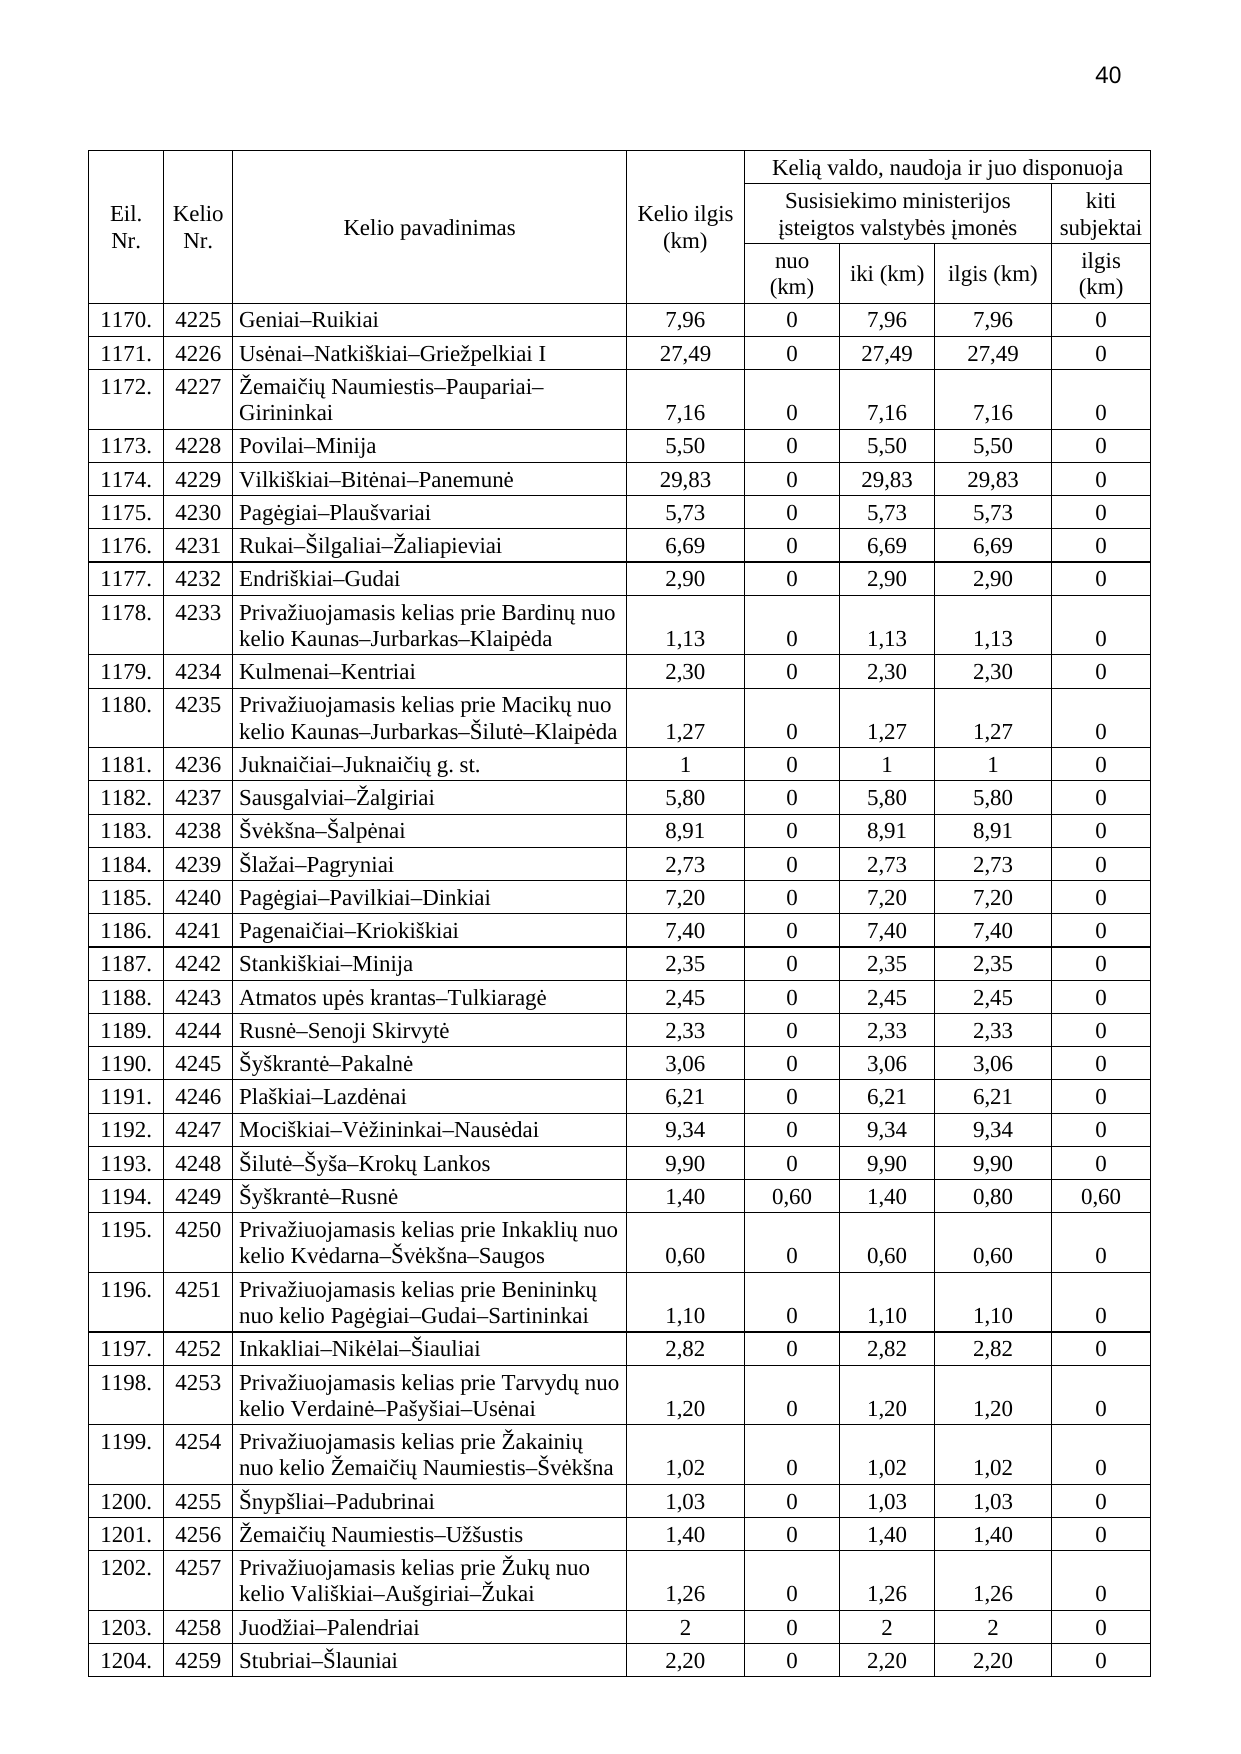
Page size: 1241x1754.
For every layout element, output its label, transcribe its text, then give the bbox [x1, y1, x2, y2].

table_cell 1193. [89, 1147, 163, 1179]
table_cell 1,27 [627, 689, 744, 747]
table_cell 7,96 [627, 304, 744, 336]
table_cell 0 [745, 981, 839, 1013]
table_cell 4229 [164, 463, 232, 495]
table_cell 4230 [164, 496, 232, 528]
table_cell 29,83 [935, 463, 1051, 495]
table_cell 1,02 [935, 1425, 1051, 1484]
table_cell 1,20 [840, 1366, 934, 1424]
table_cell 5,50 [627, 430, 744, 462]
table_cell 1204. [89, 1644, 163, 1676]
table_cell 1,26 [935, 1551, 1051, 1610]
table_cell 0 [1052, 1047, 1150, 1079]
table_cell Šlažai–Pagryniai [233, 848, 626, 880]
table_cell 0 [1052, 815, 1150, 847]
table_cell 1194. [89, 1180, 163, 1212]
table_cell 4231 [164, 529, 232, 561]
table_cell 1 [627, 748, 744, 780]
table_cell Povilai–Minija [233, 430, 626, 462]
table_cell 1187. [89, 948, 163, 979]
table_cell 2,20 [627, 1644, 744, 1676]
table_cell 2,30 [935, 655, 1051, 687]
table_cell 0 [745, 370, 839, 428]
table_cell 0 [1052, 1366, 1150, 1424]
table_cell 0 [745, 1080, 839, 1112]
table_cell 0 [745, 848, 839, 880]
table_cell Žemaičių Naumiestis–Paupariai–Girininkai [233, 370, 626, 428]
table_cell 1196. [89, 1273, 163, 1331]
table_cell 0 [1052, 563, 1150, 594]
table_cell 1201. [89, 1518, 163, 1550]
table_cell 0 [1052, 463, 1150, 495]
table_cell 9,90 [935, 1147, 1051, 1179]
table_cell Atmatos upės krantas–Tulkiaragė [233, 981, 626, 1013]
table_cell 0 [745, 1273, 839, 1331]
table_cell 5,50 [840, 430, 934, 462]
table_cell 4242 [164, 948, 232, 979]
table_cell 4236 [164, 748, 232, 780]
table_cell 5,73 [627, 496, 744, 528]
table_cell 1 [840, 748, 934, 780]
table_cell 0 [745, 1425, 839, 1484]
table_cell 27,49 [840, 337, 934, 369]
table_cell 4252 [164, 1333, 232, 1364]
table_cell 0 [745, 1366, 839, 1424]
table_cell 4244 [164, 1014, 232, 1046]
table_cell Mociškiai–Vėžininkai–Nausėdai [233, 1114, 626, 1146]
table_cell 2,73 [627, 848, 744, 880]
table_header Kelio pavadinimas [233, 151, 626, 302]
table_cell 0 [745, 748, 839, 780]
table_cell 2,90 [627, 563, 744, 594]
table_cell 4235 [164, 689, 232, 747]
table_cell Pagenaičiai–Kriokiškiai [233, 914, 626, 946]
table_cell 7,20 [935, 881, 1051, 913]
table_cell 0 [745, 596, 839, 654]
table_cell 0 [1052, 781, 1150, 813]
table_cell 4227 [164, 370, 232, 428]
table_cell 6,21 [840, 1080, 934, 1112]
table_cell 7,16 [627, 370, 744, 428]
table_header Kelią valdo, naudoja ir juo disponuoja [745, 151, 1150, 183]
table_cell 7,20 [627, 881, 744, 913]
table_cell Šilutė–Šyša–Krokų Lankos [233, 1147, 626, 1179]
table_cell 0 [745, 1014, 839, 1046]
table_cell 0 [745, 655, 839, 687]
table_cell 1,03 [840, 1485, 934, 1517]
table_cell 9,34 [935, 1114, 1051, 1146]
table_cell Privažiuojamasis kelias prie Žukų nuo kelio Vališkiai–Aušgiriai–Žukai [233, 1551, 626, 1610]
table_cell 0 [1052, 1114, 1150, 1146]
table_cell 0 [1052, 848, 1150, 880]
table_cell 0 [745, 1551, 839, 1610]
table_cell Šnypšliai–Padubrinai [233, 1485, 626, 1517]
table_cell 1178. [89, 596, 163, 654]
table_cell 29,83 [627, 463, 744, 495]
table_cell Kulmenai–Kentriai [233, 655, 626, 687]
table_cell 0 [1052, 370, 1150, 428]
table_cell 1184. [89, 848, 163, 880]
table_cell 7,16 [840, 370, 934, 428]
table_cell 0 [745, 337, 839, 369]
table_cell 8,91 [840, 815, 934, 847]
table_cell 3,06 [627, 1047, 744, 1079]
table_cell 2,30 [627, 655, 744, 687]
table_cell 1,26 [840, 1551, 934, 1610]
table_cell 0 [745, 1644, 839, 1676]
table_cell 0 [1052, 1080, 1150, 1112]
table_cell 0 [1052, 914, 1150, 946]
table_cell 2,45 [627, 981, 744, 1013]
table_cell 4253 [164, 1366, 232, 1424]
table_cell 1,03 [935, 1485, 1051, 1517]
table_cell Pagėgiai–Pavilkiai–Dinkiai [233, 881, 626, 913]
table_cell 0 [1052, 948, 1150, 979]
table_cell 0 [1052, 1014, 1150, 1046]
table_cell 29,83 [840, 463, 934, 495]
table_cell ilgis (km) [935, 244, 1051, 302]
table_cell 1,20 [627, 1366, 744, 1424]
table_cell 0 [745, 304, 839, 336]
table_cell 0 [1052, 1425, 1150, 1484]
table_cell 7,40 [840, 914, 934, 946]
table_cell 1171. [89, 337, 163, 369]
table_cell 0 [745, 496, 839, 528]
table_cell 8,91 [627, 815, 744, 847]
table_cell 4225 [164, 304, 232, 336]
table_cell 0 [1052, 337, 1150, 369]
table_cell 1,02 [627, 1425, 744, 1484]
table_cell 9,34 [627, 1114, 744, 1146]
table_cell 4258 [164, 1611, 232, 1643]
table_cell Plaškiai–Lazdėnai [233, 1080, 626, 1112]
table_cell Privažiuojamasis kelias prie Bardinų nuo kelio Kaunas–Jurbarkas–Klaipėda [233, 596, 626, 654]
table_cell 4226 [164, 337, 232, 369]
table_cell 1183. [89, 815, 163, 847]
table_cell 0 [745, 563, 839, 594]
table_cell 2,73 [840, 848, 934, 880]
table_cell 5,80 [935, 781, 1051, 813]
table_cell 2,33 [935, 1014, 1051, 1046]
table_cell 1,40 [935, 1518, 1051, 1550]
table_cell 1189. [89, 1014, 163, 1046]
table_cell 1,10 [840, 1273, 934, 1331]
table_cell 4257 [164, 1551, 232, 1610]
table_cell 4249 [164, 1180, 232, 1212]
table_cell 0 [745, 529, 839, 561]
table_cell 1191. [89, 1080, 163, 1112]
table_cell 1188. [89, 981, 163, 1013]
table_cell 0 [1052, 529, 1150, 561]
table_cell Susisiekimo ministerijos įsteigtos valstybės įmonės [745, 184, 1051, 243]
table_cell 4237 [164, 781, 232, 813]
table_cell 0 [745, 1333, 839, 1364]
table_cell 4240 [164, 881, 232, 913]
table_cell 0 [1052, 881, 1150, 913]
table_cell Pagėgiai–Plaušvariai [233, 496, 626, 528]
table_cell 2,73 [935, 848, 1051, 880]
table_cell 1,13 [627, 596, 744, 654]
table_cell 4247 [164, 1114, 232, 1146]
table_cell 1203. [89, 1611, 163, 1643]
table_cell Stubriai–Šlauniai [233, 1644, 626, 1676]
table_cell 2,35 [627, 948, 744, 979]
table_cell 2,45 [840, 981, 934, 1013]
table_cell 0,80 [935, 1180, 1051, 1212]
table_cell 2 [627, 1611, 744, 1643]
table_cell 1,10 [627, 1273, 744, 1331]
table_cell 4234 [164, 655, 232, 687]
table_cell 0 [745, 1114, 839, 1146]
table_cell 6,69 [935, 529, 1051, 561]
table_cell 2,20 [840, 1644, 934, 1676]
table_cell 1195. [89, 1213, 163, 1272]
table_cell 0 [1052, 1213, 1150, 1272]
table_cell 4232 [164, 563, 232, 594]
table_cell 4243 [164, 981, 232, 1013]
table_cell 1182. [89, 781, 163, 813]
table_cell 1197. [89, 1333, 163, 1364]
table_cell 2 [840, 1611, 934, 1643]
table_cell 1,20 [935, 1366, 1051, 1424]
table_cell 9,90 [840, 1147, 934, 1179]
table_cell 7,96 [840, 304, 934, 336]
table_cell ilgis (km) [1052, 244, 1150, 302]
table_cell 5,80 [627, 781, 744, 813]
table_cell Inkakliai–Nikėlai–Šiauliai [233, 1333, 626, 1364]
table_cell 7,40 [627, 914, 744, 946]
table_cell Švėkšna–Šalpėnai [233, 815, 626, 847]
table_cell Žemaičių Naumiestis–Užšustis [233, 1518, 626, 1550]
table_cell 4248 [164, 1147, 232, 1179]
table_header Kelio Nr. [164, 151, 232, 302]
table_cell 1177. [89, 563, 163, 594]
table_cell Privažiuojamasis kelias prie Tarvydų nuo kelio Verdainė–Pašyšiai–Usėnai [233, 1366, 626, 1424]
table_cell 6,21 [935, 1080, 1051, 1112]
table_cell 8,91 [935, 815, 1051, 847]
table_cell 0 [745, 1047, 839, 1079]
table_cell 1200. [89, 1485, 163, 1517]
table_cell nuo (km) [745, 244, 839, 302]
table_cell 2,33 [840, 1014, 934, 1046]
table_cell 0 [1052, 1518, 1150, 1550]
table_cell 7,96 [935, 304, 1051, 336]
table_cell 2,90 [935, 563, 1051, 594]
table_cell Juodžiai–Palendriai [233, 1611, 626, 1643]
table_cell 2,82 [840, 1333, 934, 1364]
table_cell 1202. [89, 1551, 163, 1610]
table_cell 1198. [89, 1366, 163, 1424]
table_cell 1185. [89, 881, 163, 913]
table_cell 9,34 [840, 1114, 934, 1146]
table_cell 0,60 [840, 1213, 934, 1272]
table_cell Rusnė–Senoji Skirvytė [233, 1014, 626, 1046]
table_cell 4241 [164, 914, 232, 946]
table_cell 0 [1052, 981, 1150, 1013]
table_cell 1181. [89, 748, 163, 780]
table_cell Rukai–Šilgaliai–Žaliapieviai [233, 529, 626, 561]
table_cell 0 [1052, 1611, 1150, 1643]
table_cell 1173. [89, 430, 163, 462]
table_cell 1,02 [840, 1425, 934, 1484]
table_cell 2,35 [935, 948, 1051, 979]
table_cell 1186. [89, 914, 163, 946]
table_cell Endriškiai–Gudai [233, 563, 626, 594]
table_cell 0 [1052, 596, 1150, 654]
table_cell 2,33 [627, 1014, 744, 1046]
table_cell 0 [1052, 430, 1150, 462]
table_cell 6,69 [840, 529, 934, 561]
table_cell 4233 [164, 596, 232, 654]
table_cell 1,40 [840, 1180, 934, 1212]
table_cell Geniai–Ruikiai [233, 304, 626, 336]
table_cell 2,82 [935, 1333, 1051, 1364]
table_cell 0 [1052, 748, 1150, 780]
table_cell Šyškrantė–Pakalnė [233, 1047, 626, 1079]
table_cell 9,90 [627, 1147, 744, 1179]
table_cell Juknaičiai–Juknaičių g. st. [233, 748, 626, 780]
table_cell 0,60 [627, 1213, 744, 1272]
table_cell 1 [935, 748, 1051, 780]
table_cell 7,16 [935, 370, 1051, 428]
table_cell 2,30 [840, 655, 934, 687]
table_cell 1,40 [840, 1518, 934, 1550]
table_cell 4238 [164, 815, 232, 847]
table_cell 4228 [164, 430, 232, 462]
table_cell 1170. [89, 304, 163, 336]
table_cell 4259 [164, 1644, 232, 1676]
table_cell 4250 [164, 1213, 232, 1272]
table_cell 7,40 [935, 914, 1051, 946]
table_cell 0 [745, 1485, 839, 1517]
table_cell 2 [935, 1611, 1051, 1643]
table_cell 6,21 [627, 1080, 744, 1112]
table_cell 4251 [164, 1273, 232, 1331]
table_cell Usėnai–Natkiškiai–Griežpelkiai I [233, 337, 626, 369]
table_cell 4239 [164, 848, 232, 880]
table_cell 4245 [164, 1047, 232, 1079]
table_cell 1192. [89, 1114, 163, 1146]
table_cell 0 [1052, 1644, 1150, 1676]
table_cell 4246 [164, 1080, 232, 1112]
table_cell 0 [745, 1147, 839, 1179]
table_cell 1190. [89, 1047, 163, 1079]
table_cell 1176. [89, 529, 163, 561]
table_cell 0 [745, 430, 839, 462]
table_cell iki (km) [840, 244, 934, 302]
table_cell 5,73 [935, 496, 1051, 528]
table_cell 0 [1052, 689, 1150, 747]
table_cell 0 [745, 1518, 839, 1550]
table_cell 1175. [89, 496, 163, 528]
table_cell 0 [1052, 655, 1150, 687]
table_cell 4256 [164, 1518, 232, 1550]
table_cell 27,49 [627, 337, 744, 369]
table_cell 2,82 [627, 1333, 744, 1364]
table_cell 1,27 [840, 689, 934, 747]
table_cell 4255 [164, 1485, 232, 1517]
table_cell 1,03 [627, 1485, 744, 1517]
table_cell 1199. [89, 1425, 163, 1484]
table_cell 0,60 [935, 1213, 1051, 1272]
table_cell Privažiuojamasis kelias prie Inkaklių nuo kelio Kvėdarna–Švėkšna–Saugos [233, 1213, 626, 1272]
table_cell 0 [1052, 1551, 1150, 1610]
table_cell 3,06 [840, 1047, 934, 1079]
table_cell 0,60 [1052, 1180, 1150, 1212]
table_cell 2,90 [840, 563, 934, 594]
table_cell 5,73 [840, 496, 934, 528]
table_cell 1,40 [627, 1180, 744, 1212]
table_cell 5,50 [935, 430, 1051, 462]
table_cell Sausgalviai–Žalgiriai [233, 781, 626, 813]
table_cell 0 [745, 1611, 839, 1643]
table_cell 1,40 [627, 1518, 744, 1550]
table_header Kelio ilgis (km) [627, 151, 744, 302]
table_cell 0 [745, 1213, 839, 1272]
table_cell Stankiškiai–Minija [233, 948, 626, 979]
table_cell 7,20 [840, 881, 934, 913]
table_cell 6,69 [627, 529, 744, 561]
table_cell 0 [1052, 1147, 1150, 1179]
table_cell Privažiuojamasis kelias prie Benininkų nuo kelio Pagėgiai–Gudai–Sartininkai [233, 1273, 626, 1331]
table_cell 0 [745, 463, 839, 495]
table_cell 0 [1052, 1273, 1150, 1331]
table_cell 1,26 [627, 1551, 744, 1610]
table_cell Privažiuojamasis kelias prie Macikų nuo kelio Kaunas–Jurbarkas–Šilutė–Klaipėda [233, 689, 626, 747]
table_cell 2,45 [935, 981, 1051, 1013]
table_header Eil. Nr. [89, 151, 163, 302]
table_cell 3,06 [935, 1047, 1051, 1079]
table_cell 27,49 [935, 337, 1051, 369]
table_cell 0 [1052, 1333, 1150, 1364]
table_cell 0 [745, 914, 839, 946]
table_cell 0 [1052, 304, 1150, 336]
table_cell 1180. [89, 689, 163, 747]
table_cell Šyškrantė–Rusnė [233, 1180, 626, 1212]
table_cell 0,60 [745, 1180, 839, 1212]
table_cell 0 [745, 881, 839, 913]
table_cell 4254 [164, 1425, 232, 1484]
table_cell 1174. [89, 463, 163, 495]
table_cell 2,35 [840, 948, 934, 979]
table_cell Privažiuojamasis kelias prie Žakainių nuo kelio Žemaičių Naumiestis–Švėkšna [233, 1425, 626, 1484]
table_cell 2,20 [935, 1644, 1051, 1676]
table_cell kiti subjektai [1052, 184, 1150, 243]
table_cell 1,27 [935, 689, 1051, 747]
table_cell 1179. [89, 655, 163, 687]
table_cell 1172. [89, 370, 163, 428]
table_cell 1,13 [935, 596, 1051, 654]
table_cell 0 [1052, 496, 1150, 528]
table_cell 0 [1052, 1485, 1150, 1517]
table_cell 1,10 [935, 1273, 1051, 1331]
table_cell 0 [745, 689, 839, 747]
table_cell 5,80 [840, 781, 934, 813]
table_cell 0 [745, 948, 839, 979]
table_cell Vilkiškiai–Bitėnai–Panemunė [233, 463, 626, 495]
table_cell 0 [745, 781, 839, 813]
table_cell 0 [745, 815, 839, 847]
table_cell 1,13 [840, 596, 934, 654]
